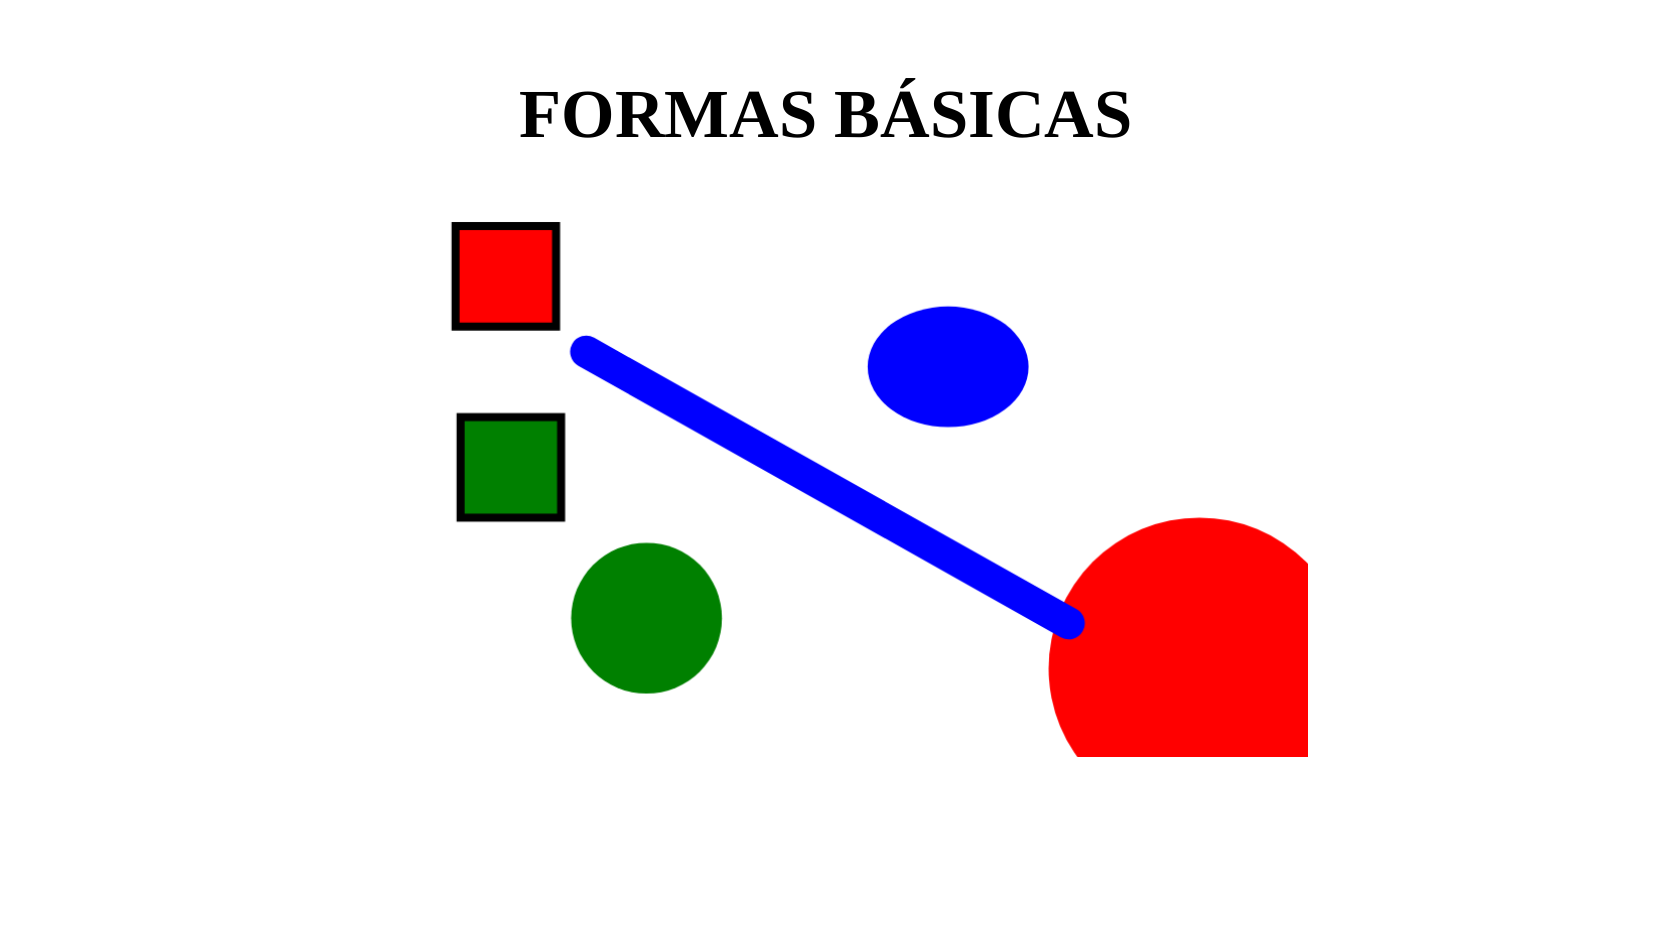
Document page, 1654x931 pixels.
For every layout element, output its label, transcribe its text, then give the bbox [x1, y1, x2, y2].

picture [346, 217, 1308, 758]
title FORMAS BÁSICAS [82, 37, 1571, 193]
